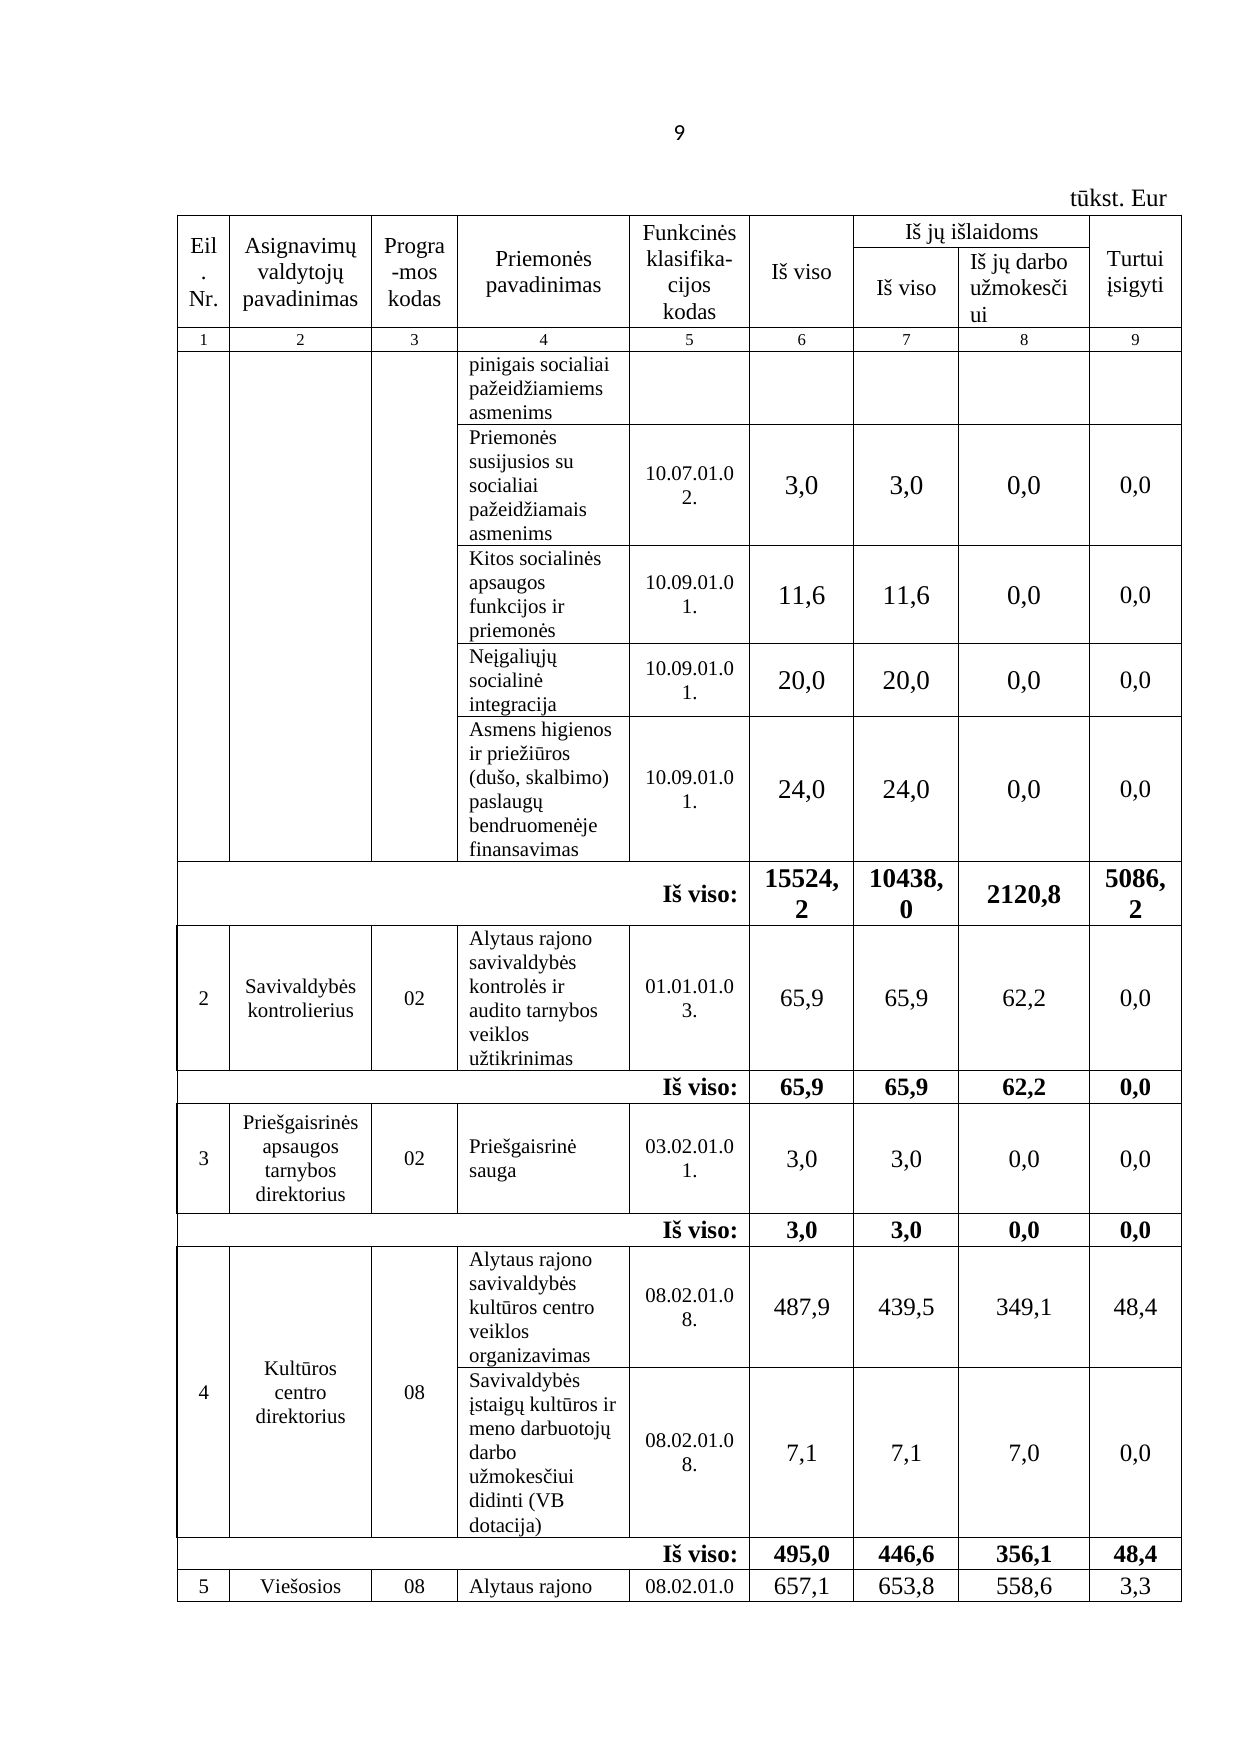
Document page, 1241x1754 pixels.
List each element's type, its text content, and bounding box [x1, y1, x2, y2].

table_header [854, 180, 958, 214]
table_cell Turtui įsigyti [1090, 216, 1181, 327]
table_cell 10.09.01.01. [630, 644, 749, 716]
table_cell Priemonės susijusios su socialiai pažeidžiamais asmenims [458, 425, 629, 545]
table_cell 65,9 [854, 926, 958, 1070]
table_cell 3,0 [750, 1214, 853, 1246]
table_cell pinigais socialiai pažeidžiamiems asmenims [458, 352, 629, 424]
table_cell 11,6 [750, 546, 853, 642]
table_cell Viešosios [230, 1570, 371, 1601]
table_cell Kultūros centro direktorius [230, 1247, 371, 1537]
table_cell 10.07.01.02. [630, 425, 749, 545]
table_cell 48,4 [1090, 1247, 1181, 1367]
table_cell 0,0 [959, 1214, 1089, 1246]
table_cell 3,3 [1090, 1570, 1181, 1601]
table_cell Savivaldybės įstaigų kultūros ir meno darbuotojų darbo užmokesčiui didinti (VB dotacija) [458, 1368, 629, 1537]
table_cell 15524,2 [750, 862, 853, 924]
table_cell 0,0 [1090, 1368, 1181, 1537]
table_cell 10438,0 [854, 862, 958, 924]
table_cell Iš viso: [178, 862, 749, 924]
table_cell Alytaus rajono savivaldybės kultūros centro veiklos organizavimas [458, 1247, 629, 1367]
table_cell 65,9 [750, 1071, 853, 1103]
table_cell 3,0 [750, 425, 853, 545]
table_cell 3,0 [854, 1214, 958, 1246]
table_cell Neįgaliųjų socialinė integracija [458, 644, 629, 716]
table_cell Priešgaisrinės apsaugos tarnybos direktorius [230, 1104, 371, 1213]
table_cell Priešgaisrinė sauga [458, 1104, 629, 1213]
table_cell 4 [178, 1247, 229, 1537]
table_cell 02 [372, 1104, 457, 1213]
table_cell 08 [372, 1570, 457, 1601]
table_cell 4 [458, 328, 629, 351]
table_cell 0,0 [1090, 1071, 1181, 1103]
table_cell Alytaus rajono savivaldybės kontrolės ir audito tarnybos veiklos užtikrinimas [458, 926, 629, 1070]
table_cell 0,0 [1090, 926, 1181, 1070]
table_cell 02 [372, 926, 457, 1070]
table_cell 657,1 [750, 1570, 853, 1601]
table_cell 08 [372, 1247, 457, 1537]
table_cell 9 [1090, 328, 1181, 351]
table_cell 5086,2 [1090, 862, 1181, 924]
table_cell 5 [630, 328, 749, 351]
table_cell Iš jų darbo užmokesčiui [959, 248, 1089, 327]
table_cell 7,1 [854, 1368, 958, 1537]
table_cell Asignavimų valdytojų pavadinimas [230, 216, 371, 327]
table_cell Eil. Nr. [178, 216, 229, 327]
table_cell Iš viso [750, 216, 853, 327]
table_cell 48,4 [1090, 1538, 1181, 1569]
table_cell 495,0 [750, 1538, 853, 1569]
table_cell 439,5 [854, 1247, 958, 1367]
table_cell 0,0 [959, 546, 1089, 642]
table_cell 3,0 [854, 1104, 958, 1213]
table_header [371, 180, 458, 214]
table_cell 2 [230, 328, 371, 351]
table_cell Iš viso: [178, 1214, 749, 1246]
table_cell 0,0 [1090, 1104, 1181, 1213]
table_cell 349,1 [959, 1247, 1089, 1367]
table_header [458, 180, 629, 214]
table_header tūkst. Eur [959, 180, 1181, 214]
table_cell [230, 352, 371, 861]
table_cell 2120,8 [959, 862, 1089, 924]
table_cell 11,6 [854, 546, 958, 642]
table_cell Kitos socialinės apsaugos funkcijos ir priemonės [458, 546, 629, 642]
table_cell [959, 352, 1089, 424]
table_cell [178, 352, 229, 861]
table_cell [854, 352, 958, 424]
table_cell 0,0 [1090, 546, 1181, 642]
table_cell 2 [178, 926, 229, 1070]
table_cell Iš viso [854, 248, 958, 327]
table_cell 356,1 [959, 1538, 1089, 1569]
table_cell 3,0 [854, 425, 958, 545]
table_cell 653,8 [854, 1570, 958, 1601]
table_cell 10.09.01.01. [630, 546, 749, 642]
table_cell [750, 352, 853, 424]
table_header [230, 180, 371, 214]
table_cell 487,9 [750, 1247, 853, 1367]
table_cell 0,0 [1090, 425, 1181, 545]
table_cell 0,0 [959, 717, 1089, 861]
table_cell 0,0 [1090, 1214, 1181, 1246]
table_cell Alytaus rajono [458, 1570, 629, 1601]
table_cell 558,6 [959, 1570, 1089, 1601]
table_cell 08.02.01.08. [630, 1368, 749, 1537]
table_cell 03.02.01.01. [630, 1104, 749, 1213]
table_cell 3,0 [750, 1104, 853, 1213]
table_cell 0,0 [959, 644, 1089, 716]
table_cell 1 [178, 328, 229, 351]
table_cell 62,2 [959, 926, 1089, 1070]
table_cell 65,9 [854, 1071, 958, 1103]
table_cell 08.02.01.0 [630, 1570, 749, 1601]
table_cell 6 [750, 328, 853, 351]
table_cell Priemonės pavadinimas [458, 216, 629, 327]
table_cell 01.01.01.03. [630, 926, 749, 1070]
table_cell 3 [372, 328, 457, 351]
table_cell 24,0 [854, 717, 958, 861]
table_header [177, 180, 230, 214]
table_cell 8 [959, 328, 1089, 351]
table_cell 7,0 [959, 1368, 1089, 1537]
table_cell 20,0 [854, 644, 958, 716]
table_cell Funkcinės klasifika-cijos kodas [630, 216, 749, 327]
table_cell Progra-mos kodas [372, 216, 457, 327]
table_cell 7,1 [750, 1368, 853, 1537]
table_cell [1090, 352, 1181, 424]
table_header [630, 180, 749, 214]
table_cell 0,0 [959, 425, 1089, 545]
table_cell [630, 352, 749, 424]
table_cell 10.09.01.01. [630, 717, 749, 861]
table_header [749, 180, 854, 214]
table_cell Savivaldybės kontrolierius [230, 926, 371, 1070]
table_cell 62,2 [959, 1071, 1089, 1103]
table_cell Iš jų išlaidoms [854, 216, 1089, 247]
table_cell Iš viso: [178, 1538, 749, 1569]
table_cell [372, 352, 457, 861]
table_cell 446,6 [854, 1538, 958, 1569]
table_cell 65,9 [750, 926, 853, 1070]
table_cell 7 [854, 328, 958, 351]
table_cell 08.02.01.08. [630, 1247, 749, 1367]
table_cell Iš viso: [178, 1071, 749, 1103]
table_cell 5 [178, 1570, 229, 1601]
table_cell 20,0 [750, 644, 853, 716]
table_cell 3 [178, 1104, 229, 1213]
table_cell 0,0 [1090, 644, 1181, 716]
table_cell Asmens higienos ir priežiūros (dušo, skalbimo) paslaugų bendruomenėje finansavimas [458, 717, 629, 861]
table_cell 0,0 [959, 1104, 1089, 1213]
table_cell 24,0 [750, 717, 853, 861]
table_cell 0,0 [1090, 717, 1181, 861]
